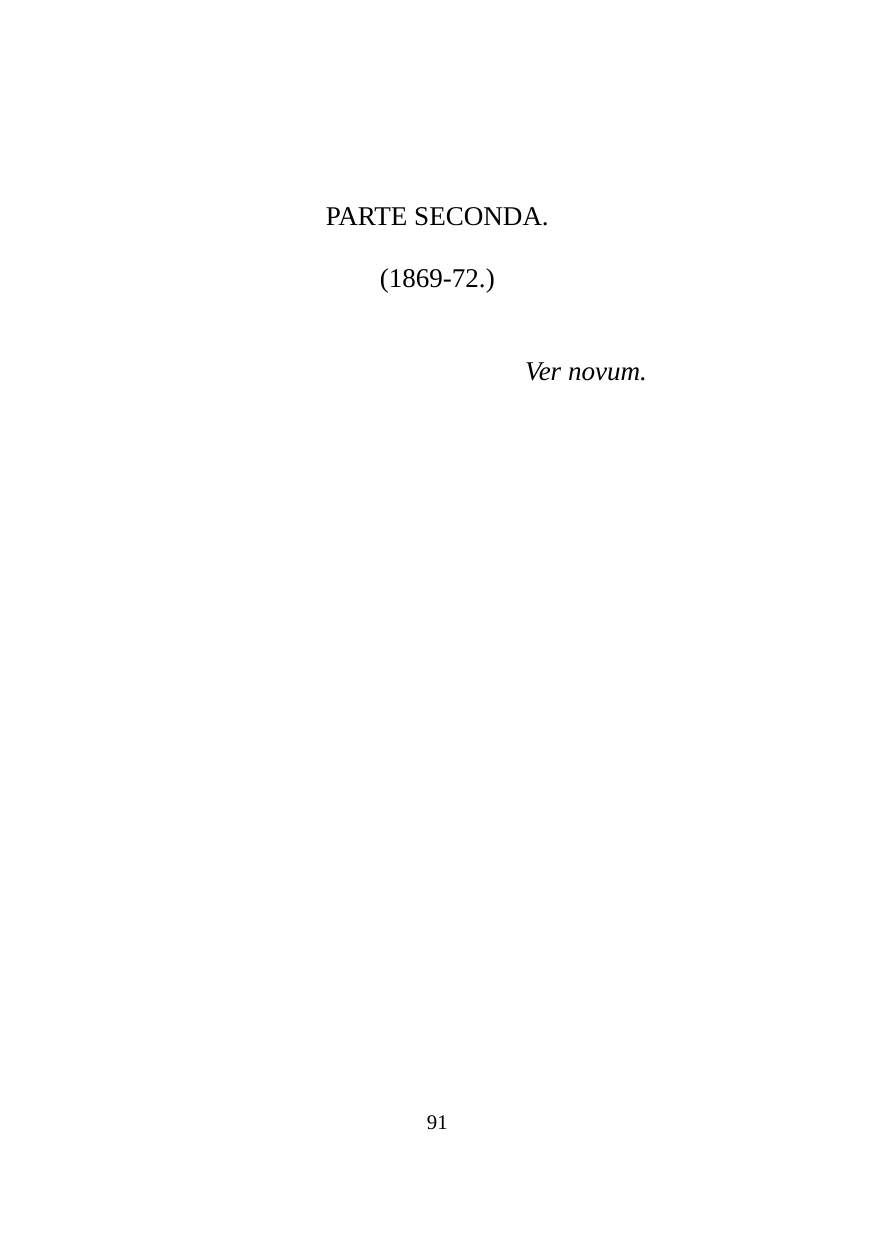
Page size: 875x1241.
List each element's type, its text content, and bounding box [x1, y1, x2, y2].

text Ver novum. [106, 355, 649, 387]
text (1869-72.) [106, 262, 768, 293]
text PARTE SECONDA. [106, 200, 768, 231]
